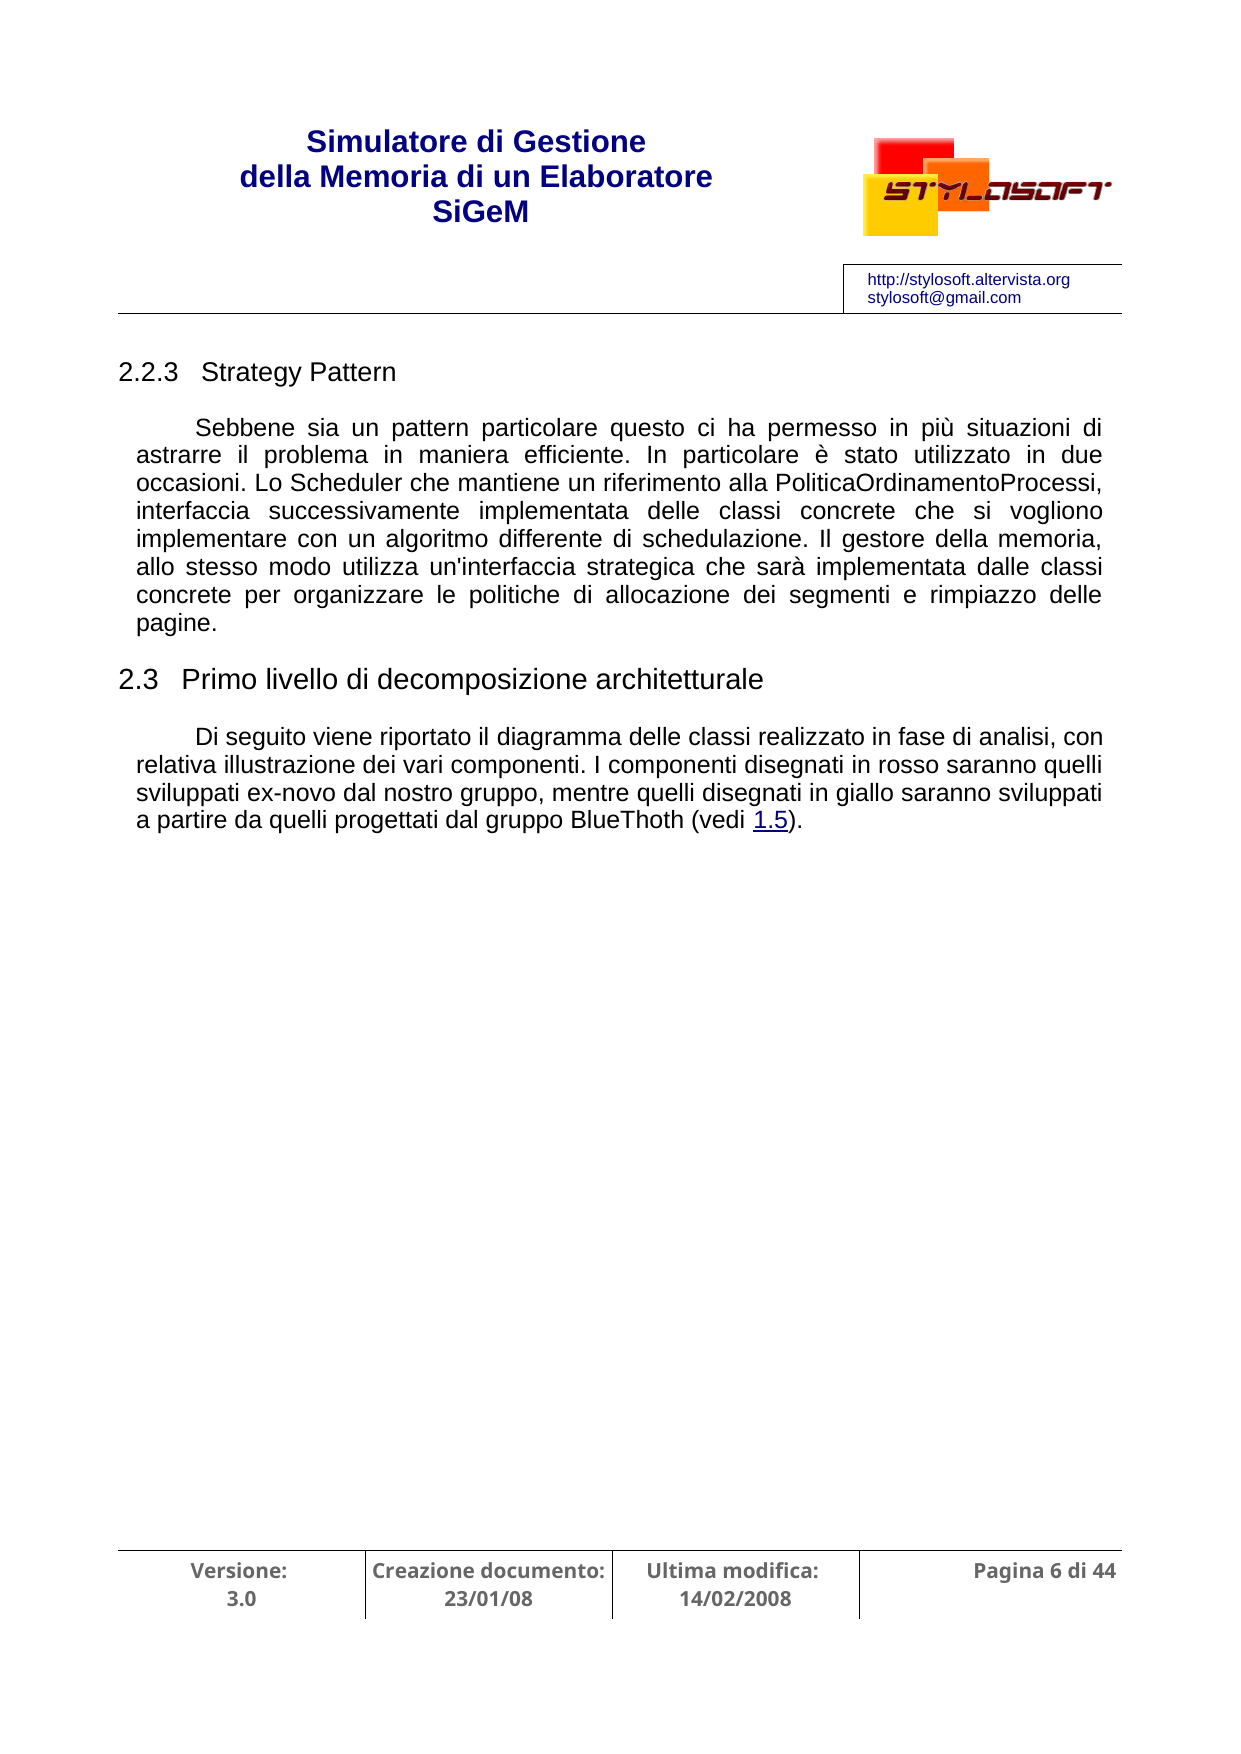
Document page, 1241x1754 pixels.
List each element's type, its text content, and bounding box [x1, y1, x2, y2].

picture [848, 123, 1117, 247]
text Sebbene sia un pattern particolare questo ci ha permesso in più situazioni di astrarre il problema in maniera efficiente. In particolare è stato utilizzato in due occasioni. Lo Scheduler che mantiene un riferimento alla PoliticaOrdinamentoProcessi, interfaccia successivamente implementata delle classi concrete che si vogliono implementare con un algoritmo differente di schedulazione. Il gestore della memoria, allo stesso modo utilizza un'interfaccia strategica che sarà implementata dalle classi concrete per organizzare le politiche di allocazione dei segmenti e rimpiazzo delle pagine. [136, 413, 1104, 637]
subtitle Strategy Pattern [118, 357, 1122, 387]
text Di seguito viene riportato il diagramma delle classi realizzato in fase di analisi, con relativa illustrazione dei vari componenti. I componenti disegnati in rosso saranno quelli sviluppati ex-novo dal nostro gruppo, mentre quelli disegnati in giallo saranno sviluppati a partire da quelli progettati dal gruppo BlueThoth (vedi 1.5). [136, 722, 1104, 834]
subtitle Primo livello di decomposizione architetturale [118, 663, 1122, 696]
